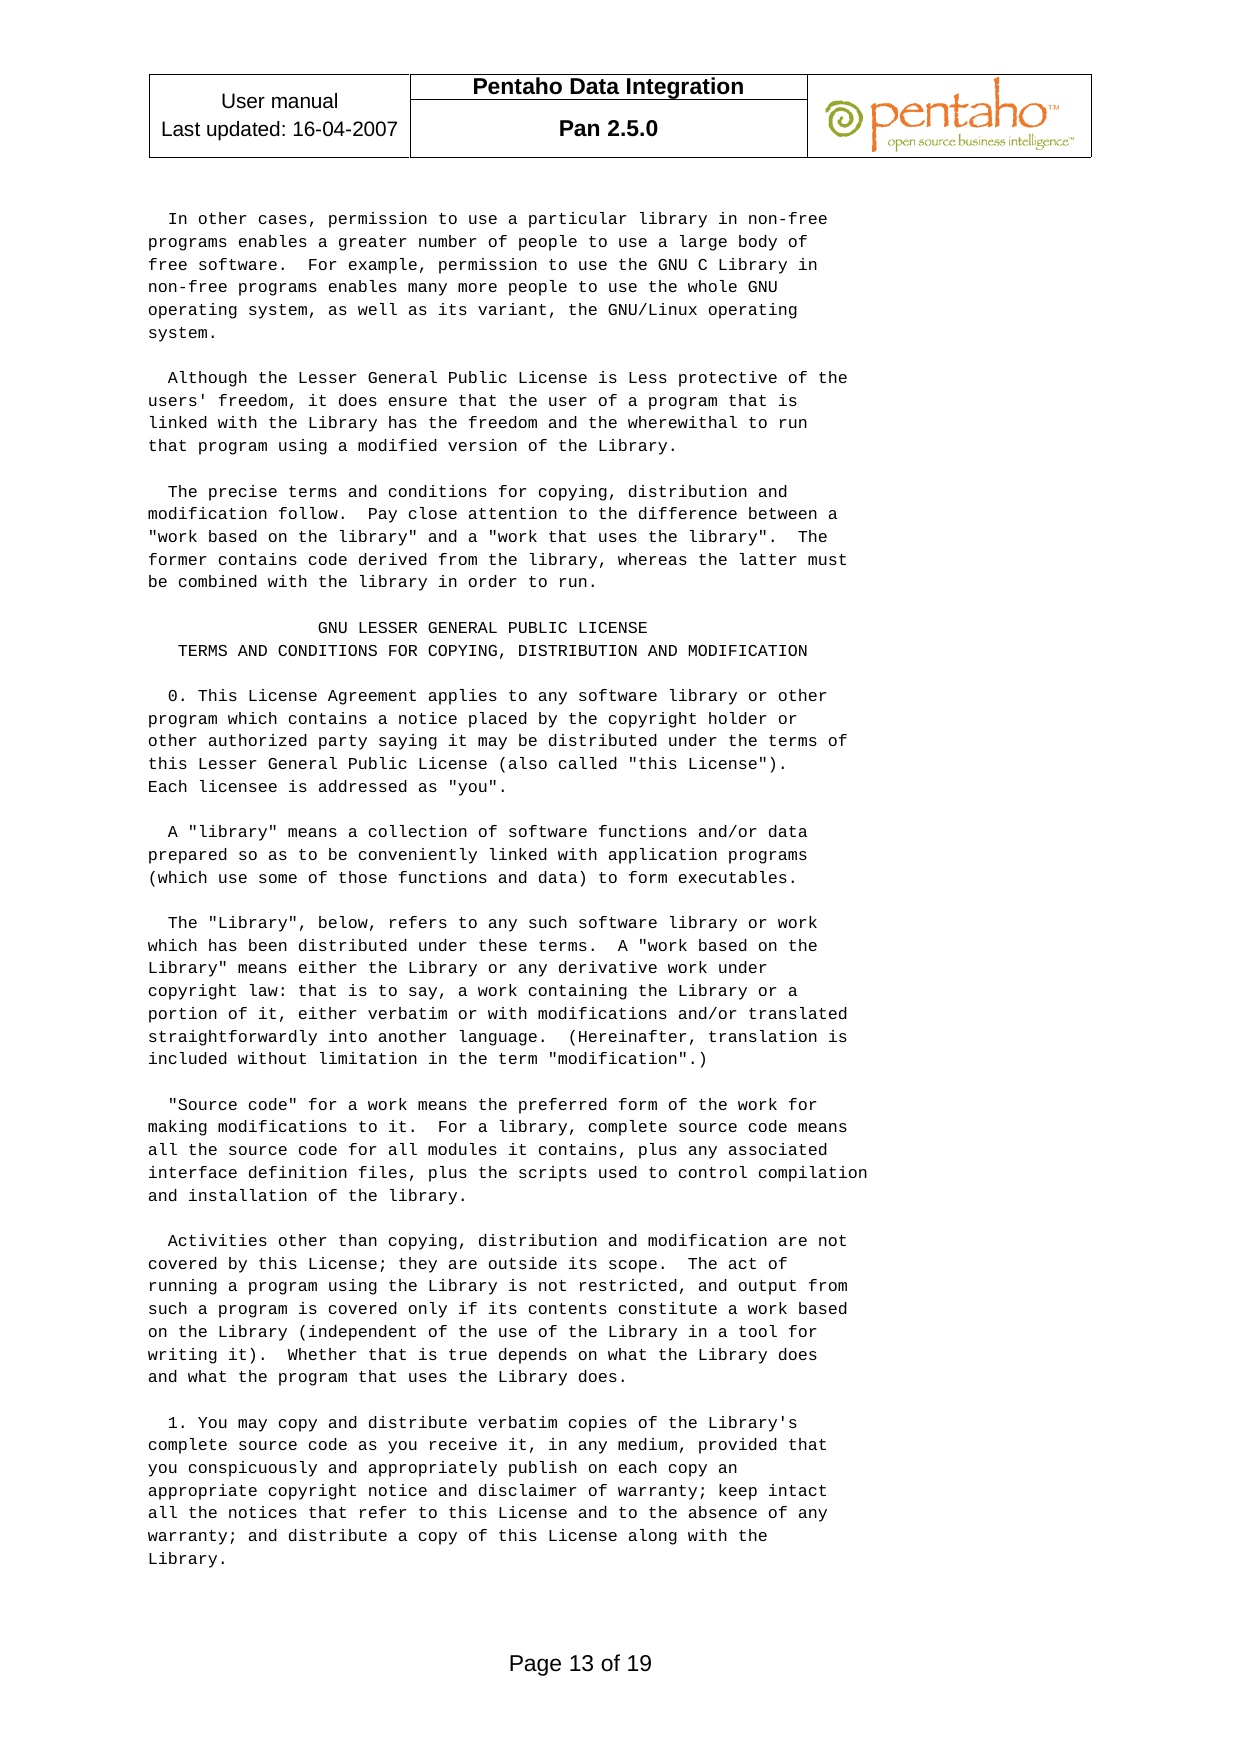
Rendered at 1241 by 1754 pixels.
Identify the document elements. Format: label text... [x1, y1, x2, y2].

text In other cases, permission to use a particular library in non-free programs enables a greater number of people to use a large body of free software. For example, permission to use the GNU C Library in non-free programs enables many more people to use the whole GNU operating system, as well as its variant, the GNU/Linux operating system. Although the Lesser General Public License is Less protective of the users' freedom, it does ensure that the user of a program that is linked with the Library has the freedom and the wherewithal to run that program using a modified version of the Library. The precise terms and conditions for copying, distribution and modification follow. Pay close attention to the difference between a "work based on the library" and a "work that uses the library". The former contains code derived from the library, whereas the latter must be combined with the library in order to run. GNU LESSER GENERAL PUBLIC LICENSE TERMS AND CONDITIONS FOR COPYING, DISTRIBUTION AND MODIFICATION 0. This License Agreement applies to any software library or other program which contains a notice placed by the copyright holder or other authorized party saying it may be distributed under the terms of this Lesser General Public License (also called "this License"). Each licensee is addressed as "you". A "library" means a collection of software functions and/or data prepared so as to be conveniently linked with application programs (which use some of those functions and data) to form executables. The "Library", below, refers to any such software library or work which has been distributed under these terms. A "work based on the Library" means either the Library or any derivative work under copyright law: that is to say, a work containing the Library or a portion of it, either verbatim or with modifications and/or translated straightforwardly into another language. (Hereinafter, translation is included without limitation in the term "modification".) "Source code" for a work means the preferred form of the work for making modifications to it. For a library, complete source code means all the source code for all modules it contains, plus any associated interface definition files, plus the scripts used to control compilation and installation of the library. Activities other than copying, distribution and modification are not covered by this License; they are outside its scope. The act of running a program using the Library is not restricted, and output from such a program is covered only if its contents constitute a work based on the Library (independent of the use of the Library in a tool for writing it). Whether that is true depends on what the Library does and what the program that uses the Library does. 1. You may copy and distribute verbatim copies of the Library's complete source code as you receive it, in any medium, provided that you conspicuously and appropriately publish on each copy an appropriate copyright notice and disclaimer of warranty; keep intact all the notices that refer to this License and to the absence of any warranty; and distribute a copy of this License along with the Library. [148, 188, 1092, 1592]
